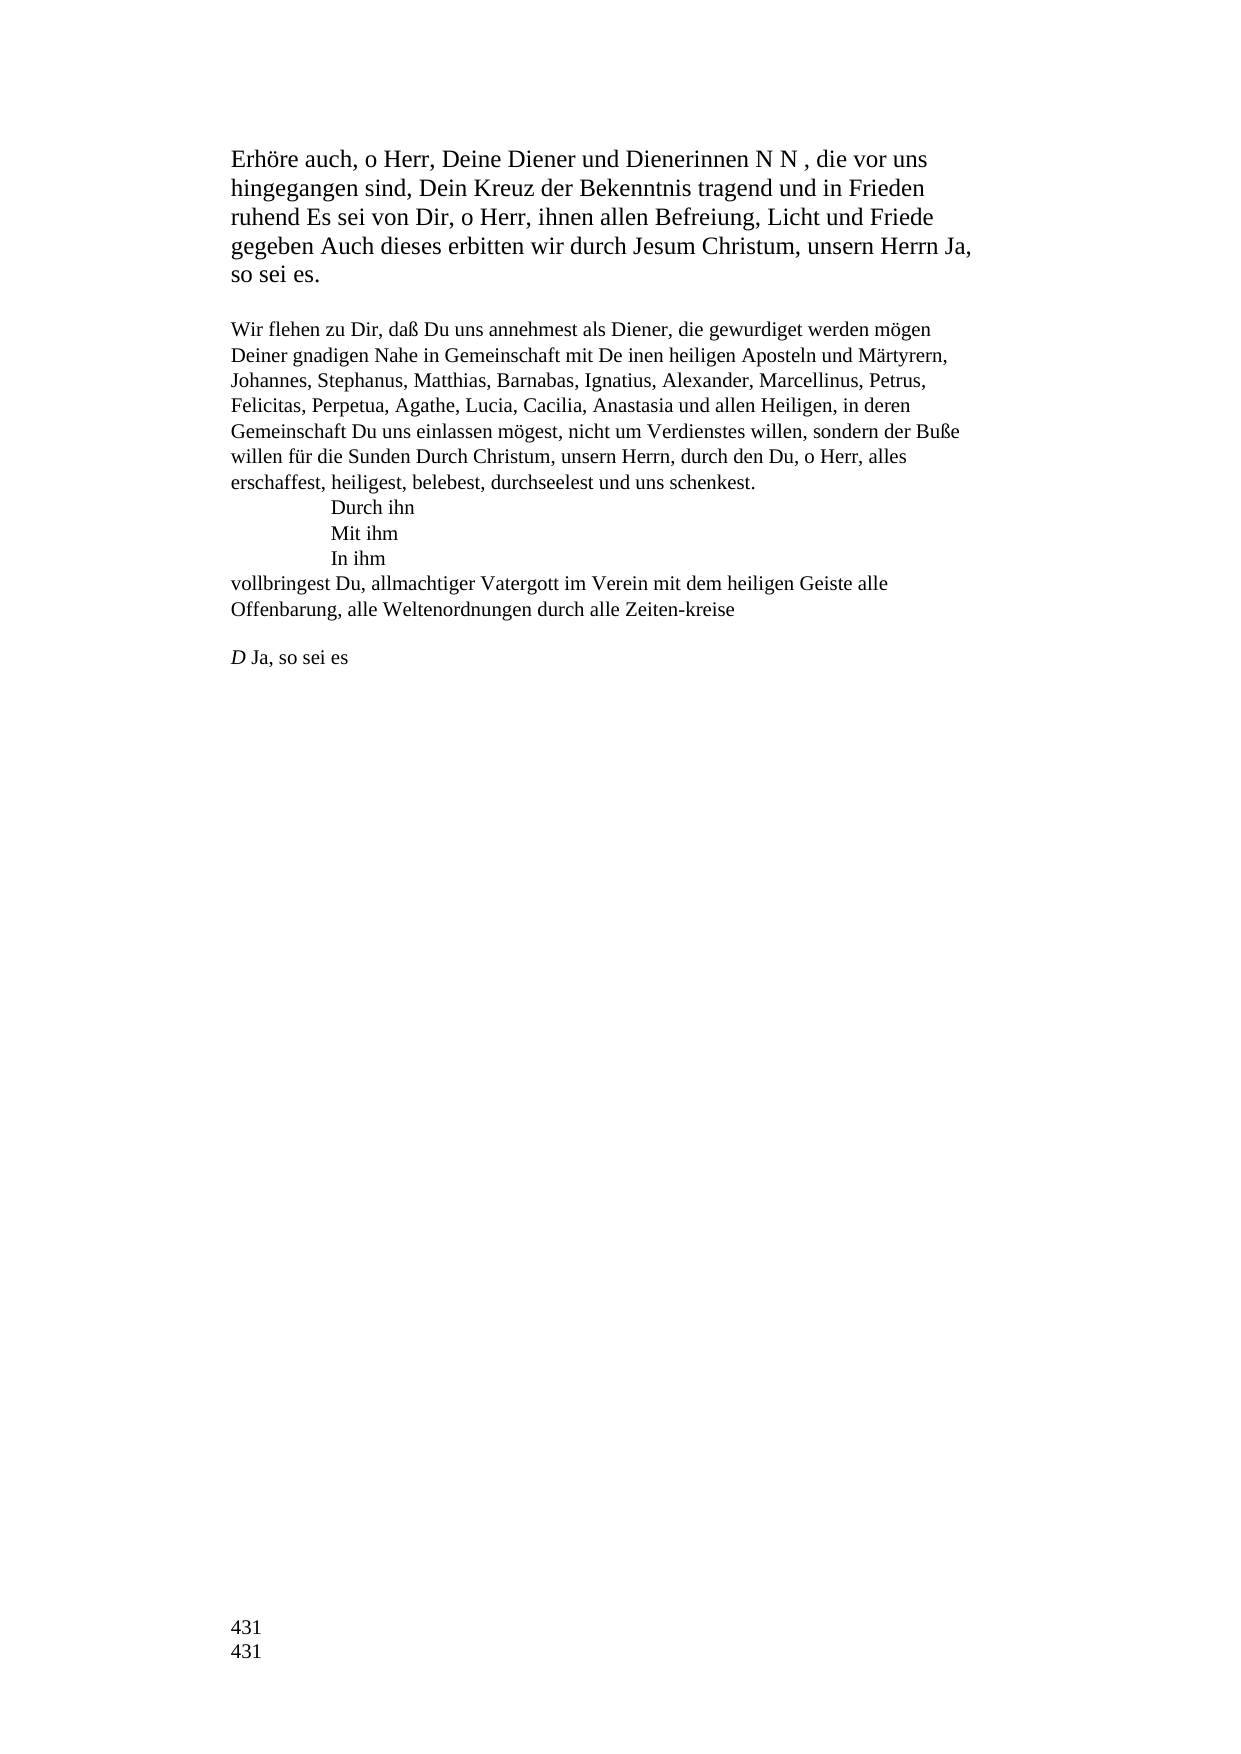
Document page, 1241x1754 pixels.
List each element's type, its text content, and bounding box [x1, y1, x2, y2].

text vollbringest Du, allmachtiger Vatergott im Verein mit dem heiligen Geiste alle Offenbarung, alle Weltenordnungen durch alle Zeiten-kreise [231, 571, 988, 621]
text D Ja, so sei es [231, 645, 988, 669]
text Mit ihm [231, 520, 988, 544]
text In ihm [231, 546, 988, 570]
text Durch ihn [231, 495, 988, 519]
text Wir flehen zu Dir, daß Du uns annehmest als Diener, die gewurdiget werden mögen Deiner gnadigen Nahe in Gemeinschaft mit De inen heiligen Aposteln und Märtyrern, Johannes, Stephanus, Matthias, Barnabas, Ignatius, Alexander, Marcellinus, Petrus, Felicitas, Perpetua, Agathe, Lucia, Cacilia, Anastasia und allen Heiligen, in deren Gemeinschaft Du uns einlassen mögest, nicht um Verdienstes willen, sondern der Buße willen für die Sunden Durch Christum, unsern Herrn, durch den Du, o Herr, alles erschaffest, heiligest, belebest, durchseelest und uns schenkest. [231, 317, 988, 494]
text Erhöre auch, o Herr, Deine Diener und Dienerinnen N N , die vor uns hingegangen sind, Dein Kreuz der Bekenntnis tragend und in Frieden ruhend Es sei von Dir, o Herr, ihnen allen Befreiung, Licht und Friede gegeben Auch dieses erbitten wir durch Jesum Christum, unsern Herrn Ja, so sei es. [231, 144, 988, 288]
